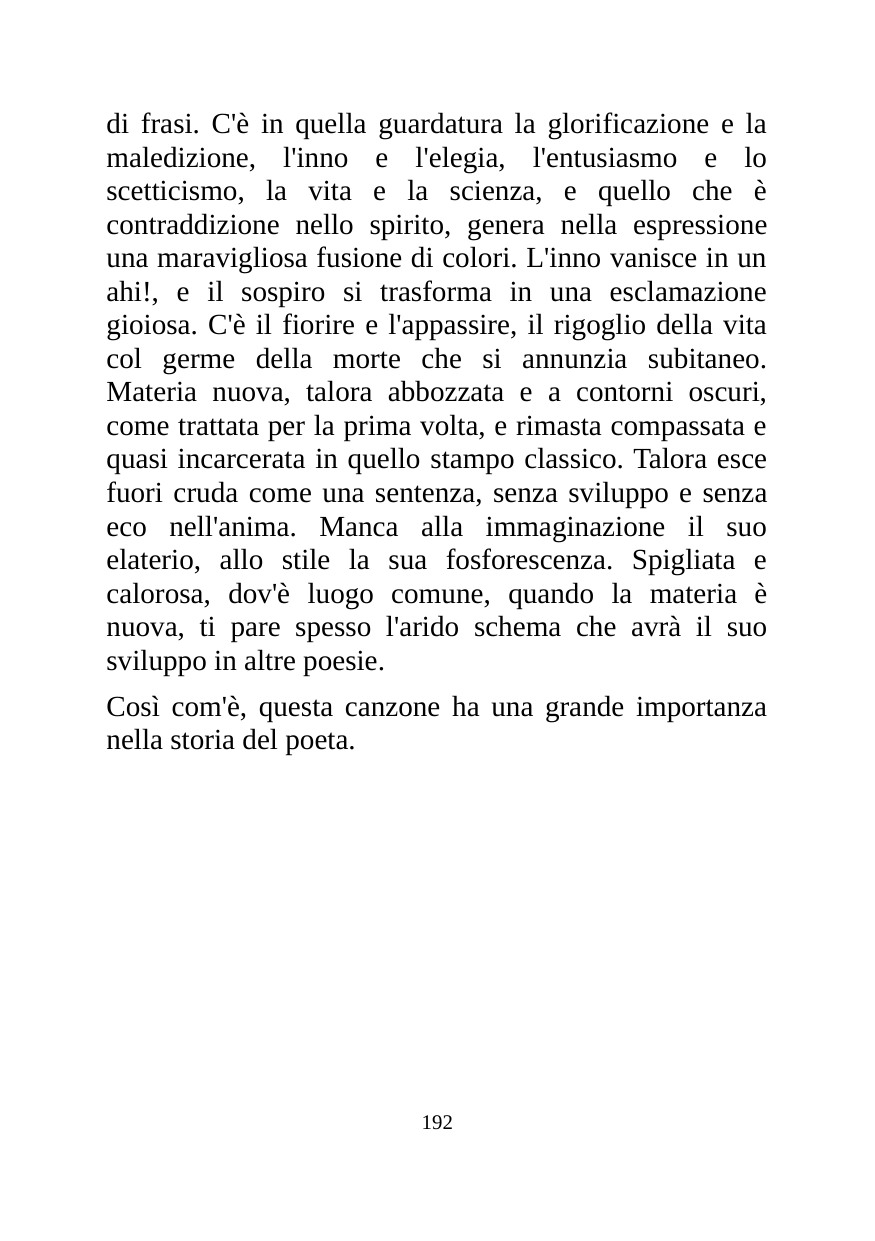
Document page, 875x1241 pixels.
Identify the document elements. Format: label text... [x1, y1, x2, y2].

text di frasi. C'è in quella guardatura la glorificazione e la maledizione, l'inno e l'elegia, l'entusiasmo e lo scetticismo, la vita e la scienza, e quello che è contraddizione nello spirito, genera nella espressione una maravigliosa fusione di colori. L'inno vanisce in un ahi!, e il sospiro si trasforma in una esclamazione gioiosa. C'è il fiorire e l'appassire, il rigoglio della vita col germe della morte che si annunzia subitaneo. Materia nuova, talora abbozzata e a contorni oscuri, come trattata per la prima volta, e rimasta compassata e quasi incarcerata in quello stampo classico. Talora esce fuori cruda come una sentenza, senza sviluppo e senza eco nell'anima. Manca alla immaginazione il suo elaterio, allo stile la sua fosforescenza. Spigliata e calorosa, dov'è luogo comune, quando la materia è nuova, ti pare spesso l'arido schema che avrà il suo sviluppo in altre poesie. [106, 106, 768, 676]
text Così com'è, questa canzone ha una grande importanza nella storia del poeta. [106, 689, 768, 756]
